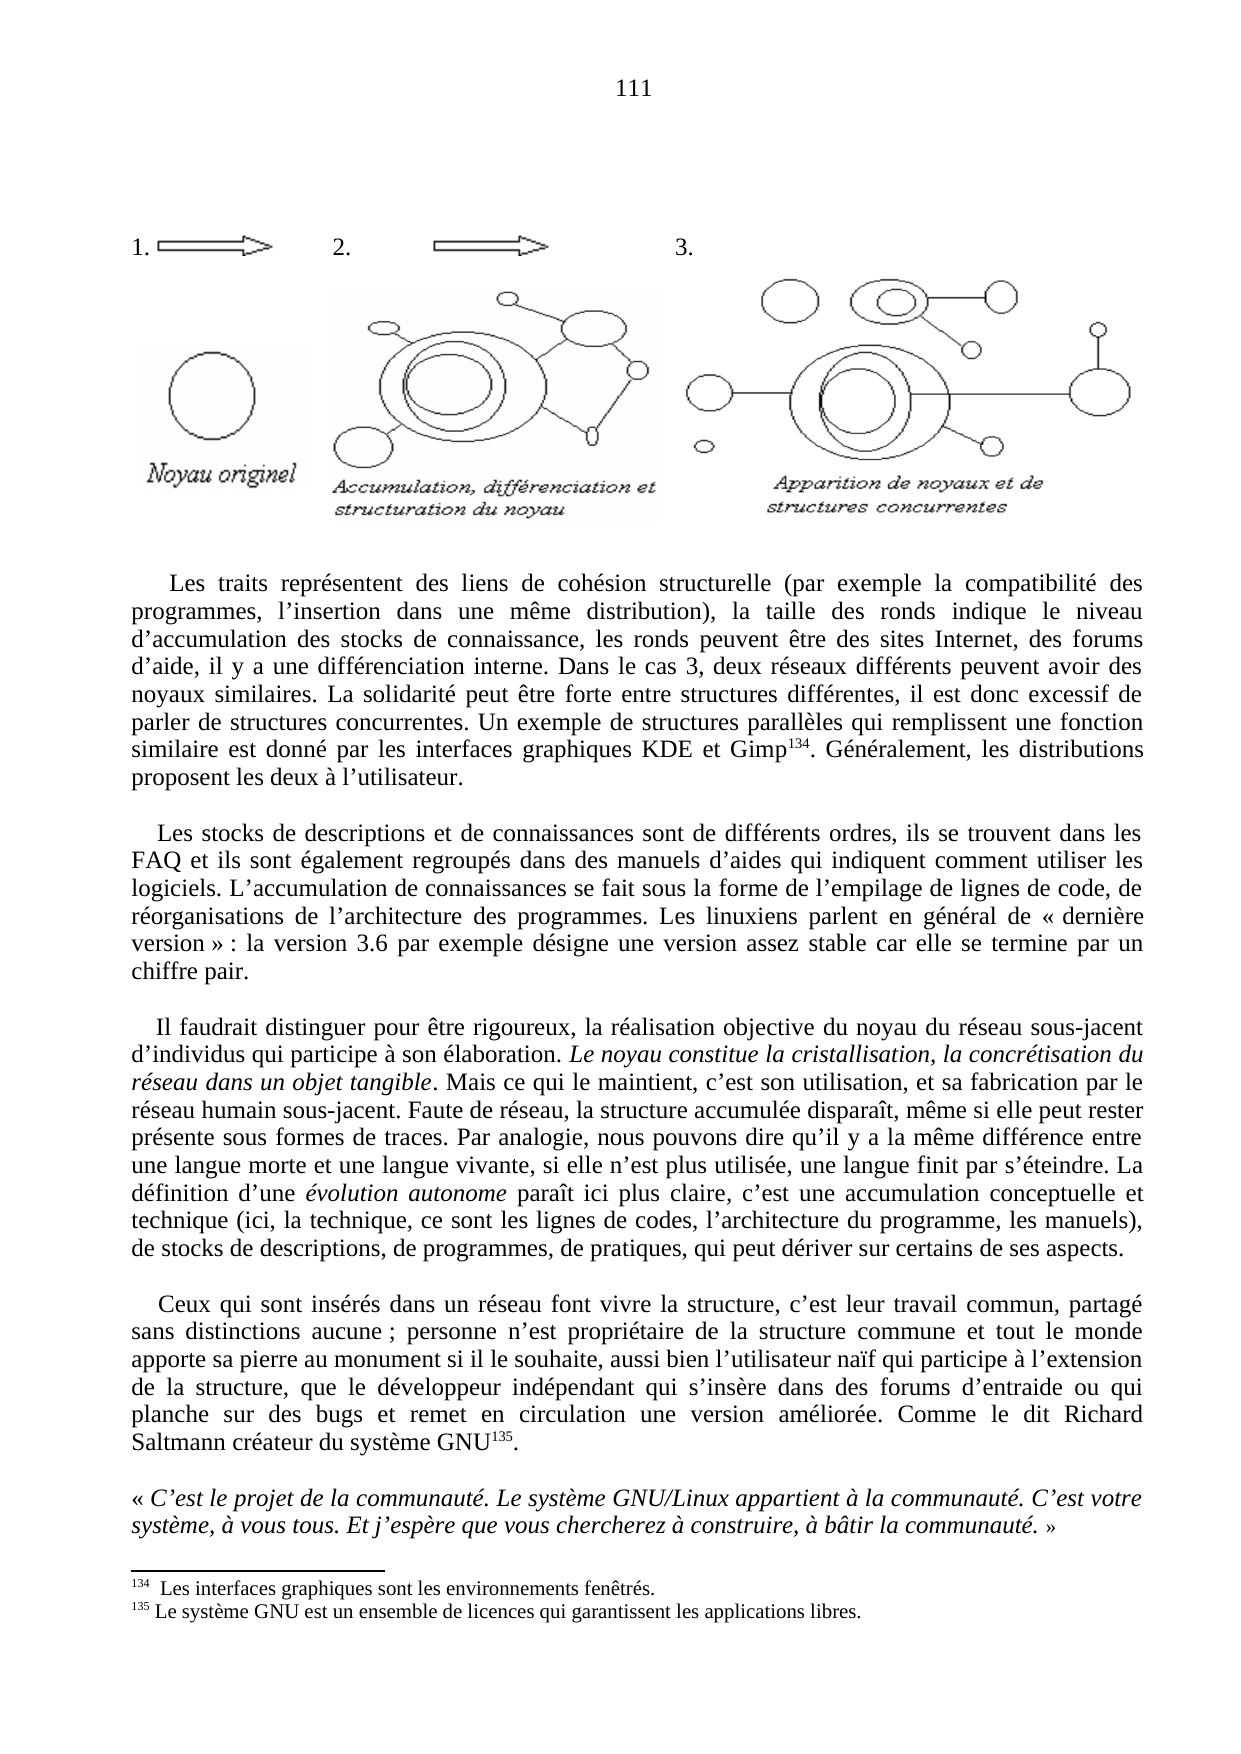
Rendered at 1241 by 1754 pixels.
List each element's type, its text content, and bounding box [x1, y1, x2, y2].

text Les traits représentent des liens de cohésion structurelle (par exemple la compatibilité des programmes, l’insertion dans une même distribution), la taille des ronds indique le niveau d’accumulation des stocks de connaissance, les ronds peuvent être des sites Internet, des forums d’aide, il y a une différenciation interne. Dans le cas 3, deux réseaux différents peuvent avoir des noyaux similaires. La solidarité peut être forte entre structures différentes, il est donc excessif de parler de structures concurrentes. Un exemple de structures parallèles qui remplissent une fonction similaire est donné par les interfaces graphiques KDE et Gimp. Généralement, les distributions proposent les deux à l’utilisateur. [131, 569, 1144, 791]
table_cell [325, 261, 668, 542]
table_header 3. [668, 233, 1151, 261]
text Les interfaces graphiques sont les environnements fenêtrés. [131, 1577, 1144, 1600]
table_header 2. [325, 233, 668, 261]
text Il faudrait distinguer pour être rigoureux, la réalisation objective du noyau du réseau sous-jacent d’individus qui participe à son élaboration. Le noyau constitue la cristallisation, la concrétisation du réseau dans un objet tangible. Mais ce qui le maintient, c’est son utilisation, et sa fabrication par le réseau humain sous-jacent. Faute de réseau, la structure accumulée disparaît, même si elle peut rester présente sous formes de traces. Par analogie, nous pouvons dire qu’il y a la même différence entre une langue morte et une langue vivante, si elle n’est plus utilisée, une langue finit par s’éteindre. La définition d’une évolution autonome paraît ici plus claire, c’est une accumulation conceptuelle et technique (ici, la technique, ce sont les lignes de codes, l’architecture du programme, les manuels), de stocks de descriptions, de programmes, de pratiques, qui peut dériver sur certains de ses aspects. [131, 1013, 1144, 1262]
text Les stocks de descriptions et de connaissances sont de différents ordres, ils se trouvent dans les FAQ et ils sont également regroupés dans des manuels d’aides qui indiquent comment utiliser les logiciels. L’accumulation de connaissances se fait sous la forme de l’empilage de lignes de code, de réorganisations de l’architecture des programmes. Les linuxiens parlent en général de « dernière version » : la version 3.6 par exemple désigne une version assez stable car elle se termine par un chiffre pair. [131, 819, 1144, 985]
text Ceux qui sont insérés dans un réseau font vivre la structure, c’est leur travail commun, partagé sans distinctions aucune ; personne n’est propriétaire de la structure commune et tout le monde apporte sa pierre au monument si il le souhaite, aussi bien l’utilisateur naïf qui participe à l’extension de la structure, que le développeur indépendant qui s’insère dans des forums d’entraide ou qui planche sur des bugs et remet en circulation une version améliorée. Comme le dit Richard Saltmann créateur du système GNU. [131, 1290, 1144, 1456]
table_cell [124, 261, 325, 542]
text « C’est le projet de la communauté. Le système GNU/Linux appartient à la communauté. C’est votre système, à vous tous. Et j’espère que vous chercherez à construire, à bâtir la communauté. » [131, 1484, 1144, 1539]
table_cell [1144, 261, 1151, 542]
table_header 1. [124, 233, 325, 261]
text Le système GNU est un ensemble de licences qui garantissent les applications libres. [131, 1600, 1144, 1623]
table_cell [668, 261, 675, 542]
